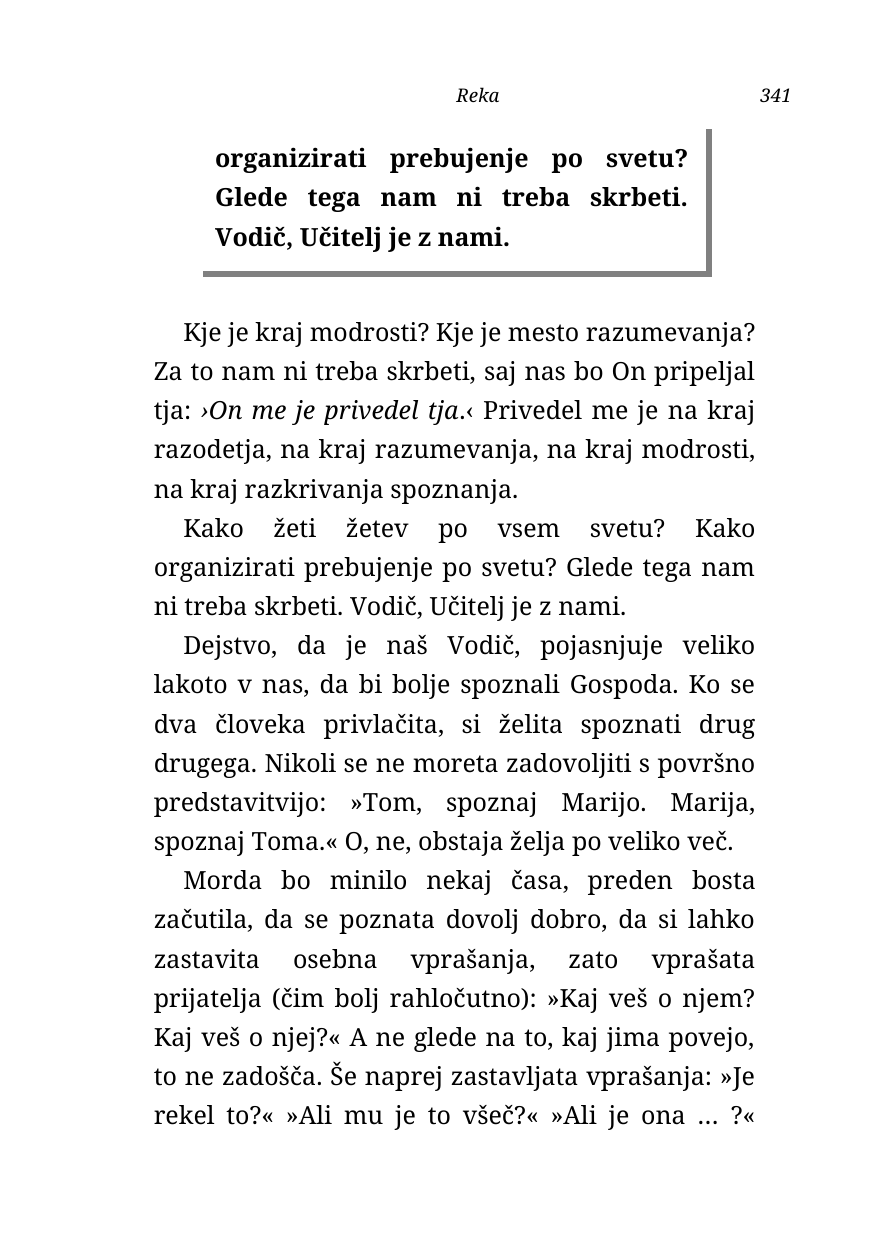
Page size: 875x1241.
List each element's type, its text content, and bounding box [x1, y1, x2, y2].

text Kako žeti žetev po vsem svetu? Kako organizirati prebujenje po svetu? Glede tega nam ni treba skrbeti. Vodič, Učitelj je z nami. [153, 510, 756, 623]
text organizirati prebujenje po svetu? Glede tega nam ni treba skrbeti. Vodič, Učitelj je z nami. [197, 123, 706, 271]
text Morda bo minilo nekaj časa, preden bosta začutila, da se poznata dovolj dobro, da si lahko zastavita osebna vprašanja, zato vprašata prijatelja (čim bolj rahločutno): »Kaj veš o njem? Kaj veš o njej?« A ne glede na to, kaj jima povejo, to ne zadošča. Še naprej zastavljata vprašanja: »Je rekel to?« »Ali mu je to všeč?« »Ali je ona … ?« [153, 863, 756, 1132]
text Dejstvo, da je naš Vodič, pojasnjuje veliko lakoto v nas, da bi bolje spoznali Gospoda. Ko se dva človeka privlačita, si želita spoznati drug drugega. Nikoli se ne moreta zadovoljiti s površno predstavitvijo: »Tom, spoznaj Marijo. Marija, spoznaj Toma.« O, ne, obstaja želja po veliko več. [153, 628, 756, 858]
text Kje je kraj modrosti? Kje je mesto razumevanja? Za to nam ni treba skrbeti, saj nas bo On pripeljal tja: ›On me je privedel tja.‹ Privedel me je na kraj razodetja, na kraj razumevanja, na kraj modrosti, na kraj razkrivanja spoznanja. [153, 314, 756, 505]
